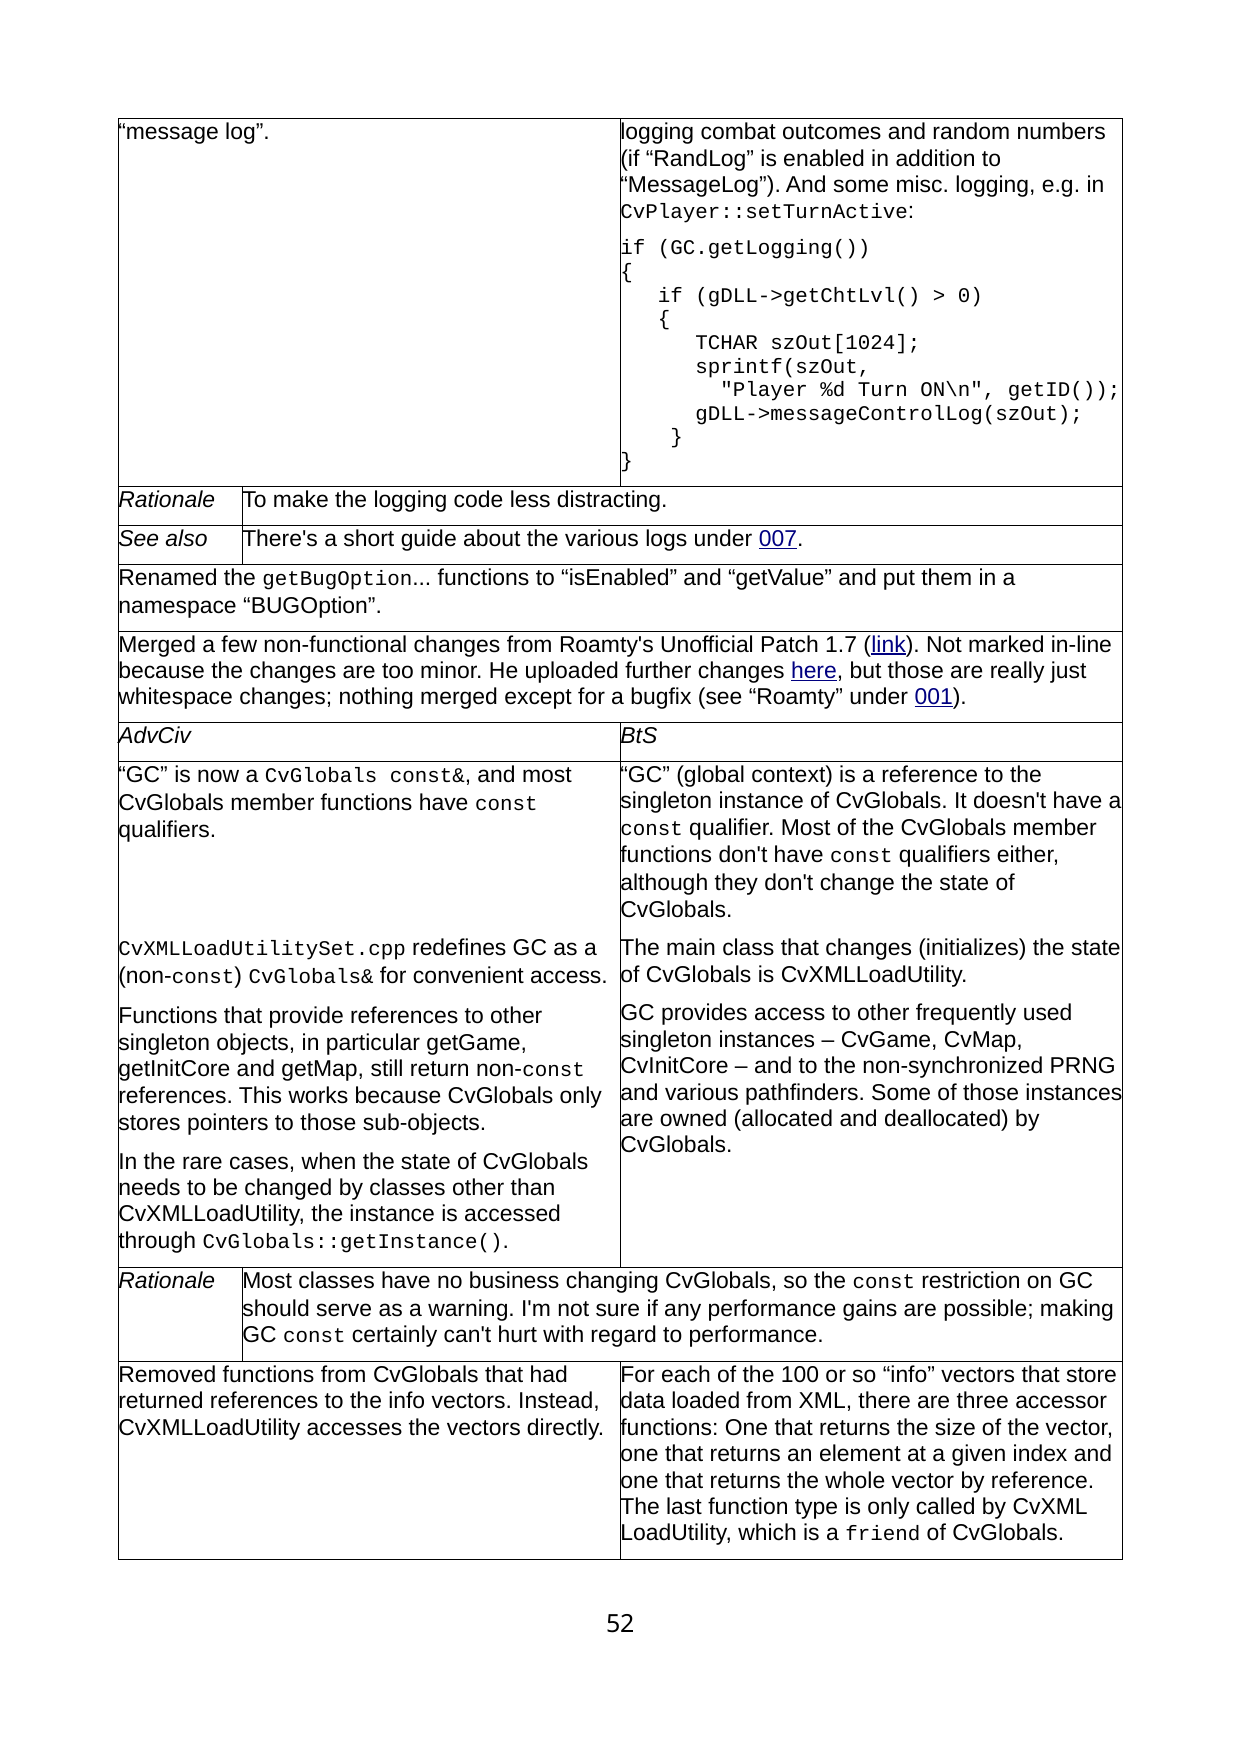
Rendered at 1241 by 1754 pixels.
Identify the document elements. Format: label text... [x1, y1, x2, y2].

table_cell For each of the 100 or so “info” vectors that store data loaded from XML, there are three accessor functions: One that returns the size of the vector, one that returns an element at a given index and one that returns the whole vector by reference. The last function type is only called by CvXML LoadUtility, which is a friend of CvGlobals. [621, 1362, 1122, 1559]
table_cell Merged a few non-functional changes from Roamty's Unofficial Patch 1.7 (link). Not marked in-line because the changes are too minor. He uploaded further changes here, but those are really just whitespace changes; nothing merged except for a bugfix (see “Roamty” under 001). [119, 632, 1122, 722]
table_cell See also [119, 526, 242, 564]
table_cell BtS [621, 723, 1122, 761]
table_cell Rationale [119, 487, 242, 525]
table_cell logging combat outcomes and random numbers (if “RandLog” is enabled in addition to “MessageLog”). And some misc. logging, e.g. in CvPlayer::setTurnActive: if (GC.getLogging()) { if (gDLL->getChtLvl() > 0) { TCHAR szOut[1024]; sprintf(szOut, "Player %d Turn ON\n", getID()); gDLL->messageControlLog(szOut); } } [621, 119, 1122, 486]
table_cell “GC” is now a CvGlobals const&, and most CvGlobals member functions have const qualifiers. CvXMLLoadUtilitySet.cpp redefines GC as a (non-const) CvGlobals& for convenient access. Functions that provide references to other singleton objects, in particular getGame, getInitCore and getMap, still return non-const references. This works because CvGlobals only stores pointers to those sub-objects. In the rare cases, when the state of CvGlobals needs to be changed by classes other than CvXMLLoadUtility, the instance is accessed through CvGlobals::getInstance(). [119, 762, 620, 1267]
table_cell Rationale [119, 1268, 242, 1361]
table_cell AdvCiv [119, 723, 620, 761]
table_cell Most classes have no business changing CvGlobals, so the const restriction on GC should serve as a warning. I'm not sure if any performance gains are possible; making GC const certainly can't hurt with regard to performance. [243, 1268, 1122, 1361]
table_cell “GC” (global context) is a reference to the singleton instance of CvGlobals. It doesn't have a const qualifier. Most of the CvGlobals member functions don't have const qualifiers either, although they don't change the state of CvGlobals. The main class that changes (initializes) the state of CvGlobals is CvXMLLoadUtility. GC provides access to other frequently used singleton instances – CvGame, CvMap, CvInitCore – and to the non-synchronized PRNG and various pathfinders. Some of those instances are owned (allocated and deallocated) by CvGlobals. [621, 762, 1122, 1267]
table_cell “message log”. [119, 119, 620, 486]
table_cell To make the logging code less distracting. [243, 487, 1122, 525]
table_cell Removed functions from CvGlobals that had returned references to the info vectors. Instead, CvXMLLoadUtility accesses the vectors directly. [119, 1362, 620, 1559]
table_cell There's a short guide about the various logs under 007. [243, 526, 1122, 564]
table_cell Renamed the getBugOption... functions to “isEnabled” and “getValue” and put them in a namespace “BUGOption”. [119, 565, 1122, 631]
